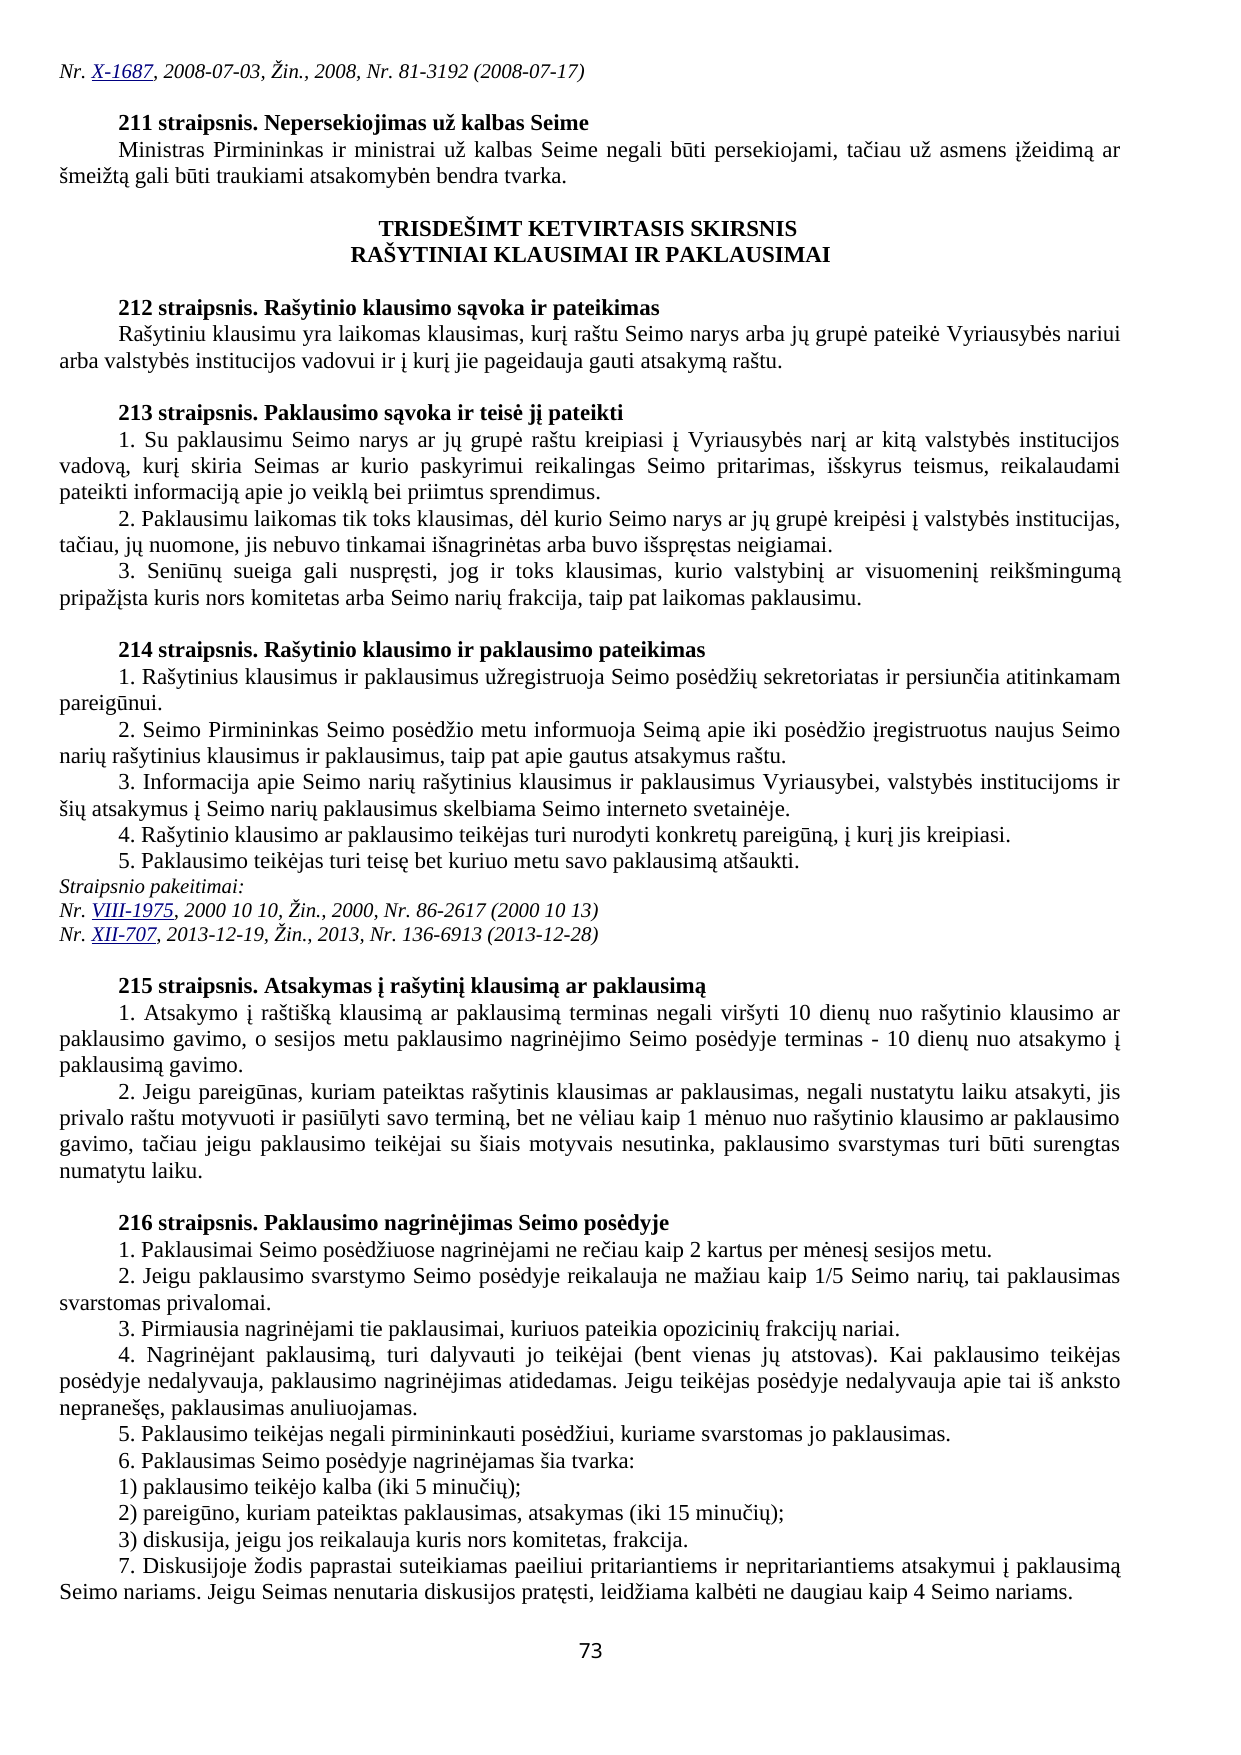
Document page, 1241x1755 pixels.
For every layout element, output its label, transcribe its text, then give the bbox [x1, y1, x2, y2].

text 1. Atsakymo į raštišką klausimą ar paklausimą terminas negali viršyti 10 dienų nuo rašytinio klausimo ar paklausimo gavimo, o sesijos metu paklausimo nagrinėjimo Seimo posėdyje terminas - 10 dienų nuo atsakymo į paklausimą gavimo. [59, 999, 1122, 1078]
text 2. Paklausimu laikomas tik toks klausimas, dėl kurio Seimo narys ar jų grupė kreipėsi į valstybės institucijas, tačiau, jų nuomone, jis nebuvo tinkamai išnagrinėtas arba buvo išspręstas neigiamai. [59, 505, 1122, 557]
text Nr. VIII-1975, 2000 10 10, Žin., 2000, Nr. 86-2617 (2000 10 13) [59, 898, 1122, 922]
text 3. Seniūnų sueiga gali nuspręsti, jog ir toks klausimas, kurio valstybinį ar visuomeninį reikšmingumą pripažįsta kuris nors komitetas arba Seimo narių frakcija, taip pat laikomas paklausimu. [59, 557, 1122, 610]
text 1. Su paklausimu Seimo narys ar jų grupė raštu kreipiasi į Vyriausybės narį ar kitą valstybės institucijos vadovą, kurį skiria Seimas ar kurio paskyrimui reikalingas Seimo pritarimas, išskyrus teismus, reikalaudami pateikti informaciją apie jo veiklą bei priimtus sprendimus. [59, 426, 1122, 505]
text 2. Jeigu paklausimo svarstymo Seimo posėdyje reikalauja ne mažiau kaip 1/5 Seimo narių, tai paklausimas svarstomas privalomai. [59, 1262, 1122, 1315]
text 213 straipsnis. Paklausimo sąvoka ir teisė jį pateikti [59, 399, 1122, 426]
text 4. Nagrinėjant paklausimą, turi dalyvauti jo teikėjai (bent vienas jų atstovas). Kai paklausimo teikėjas posėdyje nedalyvauja, paklausimo nagrinėjimas atidedamas. Jeigu teikėjas posėdyje nedalyvauja apie tai iš anksto nepranešęs, paklausimas anuliuojamas. [59, 1341, 1122, 1420]
text 1. Paklausimai Seimo posėdžiuose nagrinėjami ne rečiau kaip 2 kartus per mėnesį sesijos metu. [59, 1236, 1122, 1262]
text 214 straipsnis. Rašytinio klausimo ir paklausimo pateikimas [59, 637, 1122, 663]
text 1. Rašytinius klausimus ir paklausimus užregistruoja Seimo posėdžių sekretoriatas ir persiunčia atitinkamam pareigūnui. [59, 663, 1122, 716]
text TRISDEŠIMT KETVIRTASIS SKIRSNIS [59, 215, 1122, 241]
text Straipsnio pakeitimai: [59, 874, 1122, 898]
text 5. Paklausimo teikėjas turi teisę bet kuriuo metu savo paklausimą atšaukti. [59, 847, 1122, 874]
text 216 straipsnis. Paklausimo nagrinėjimas Seimo posėdyje [59, 1209, 1122, 1236]
text Nr. X-1687, 2008-07-03, Žin., 2008, Nr. 81-3192 (2008-07-17) [59, 59, 1122, 83]
text 215 straipsnis. Atsakymas į rašytinį klausimą ar paklausimą [59, 972, 1122, 999]
text 2) pareigūno, kuriam pateiktas paklausimas, atsakymas (iki 15 minučių); [59, 1499, 1122, 1526]
text 2. Seimo Pirmininkas Seimo posėdžio metu informuoja Seimą apie iki posėdžio įregistruotus naujus Seimo narių rašytinius klausimus ir paklausimus, taip pat apie gautus atsakymus raštu. [59, 716, 1122, 768]
text 2. Jeigu pareigūnas, kuriam pateiktas rašytinis klausimas ar paklausimas, negali nustatytu laiku atsakyti, jis privalo raštu motyvuoti ir pasiūlyti savo terminą, bet ne vėliau kaip 1 mėnuo nuo rašytinio klausimo ar paklausimo gavimo, tačiau jeigu paklausimo teikėjai su šiais motyvais nesutinka, paklausimo svarstymas turi būti surengtas numatytu laiku. [59, 1078, 1122, 1183]
text Rašytiniu klausimu yra laikomas klausimas, kurį raštu Seimo narys arba jų grupė pateikė Vyriausybės nariui arba valstybės institucijos vadovui ir į kurį jie pageidauja gauti atsakymą raštu. [59, 320, 1122, 373]
text 3. Pirmiausia nagrinėjami tie paklausimai, kuriuos pateikia opozicinių frakcijų nariai. [59, 1315, 1122, 1341]
text 211 straipsnis. Nepersekiojimas už kalbas Seime [59, 109, 1122, 136]
text 3) diskusija, jeigu jos reikalauja kuris nors komitetas, frakcija. [59, 1526, 1122, 1552]
text 7. Diskusijoje žodis paprastai suteikiamas paeiliui pritariantiems ir nepritariantiems atsakymui į paklausimą Seimo nariams. Jeigu Seimas nenutaria diskusijos pratęsti, leidžiama kalbėti ne daugiau kaip 4 Seimo nariams. [59, 1552, 1122, 1605]
text 3. Informacija apie Seimo narių rašytinius klausimus ir paklausimus Vyriausybei, valstybės institucijoms ir šių atsakymus į Seimo narių paklausimus skelbiama Seimo interneto svetainėje. [59, 768, 1122, 821]
text Ministras Pirmininkas ir ministrai už kalbas Seime negali būti persekiojami, tačiau už asmens įžeidimą ar šmeižtą gali būti traukiami atsakomybėn bendra tvarka. [59, 136, 1122, 188]
text 4. Rašytinio klausimo ar paklausimo teikėjas turi nurodyti konkretų pareigūną, į kurį jis kreipiasi. [59, 821, 1122, 847]
text RAŠYTINIAI KLAUSIMAI IR PAKLAUSIMAI [59, 241, 1122, 268]
text 212 straipsnis. Rašytinio klausimo sąvoka ir pateikimas [59, 294, 1122, 320]
text 1) paklausimo teikėjo kalba (iki 5 minučių); [59, 1473, 1122, 1499]
text 6. Paklausimas Seimo posėdyje nagrinėjamas šia tvarka: [59, 1447, 1122, 1473]
text Nr. XII-707, 2013-12-19, Žin., 2013, Nr. 136-6913 (2013-12-28) [59, 922, 1122, 946]
text 5. Paklausimo teikėjas negali pirmininkauti posėdžiui, kuriame svarstomas jo paklausimas. [59, 1420, 1122, 1447]
